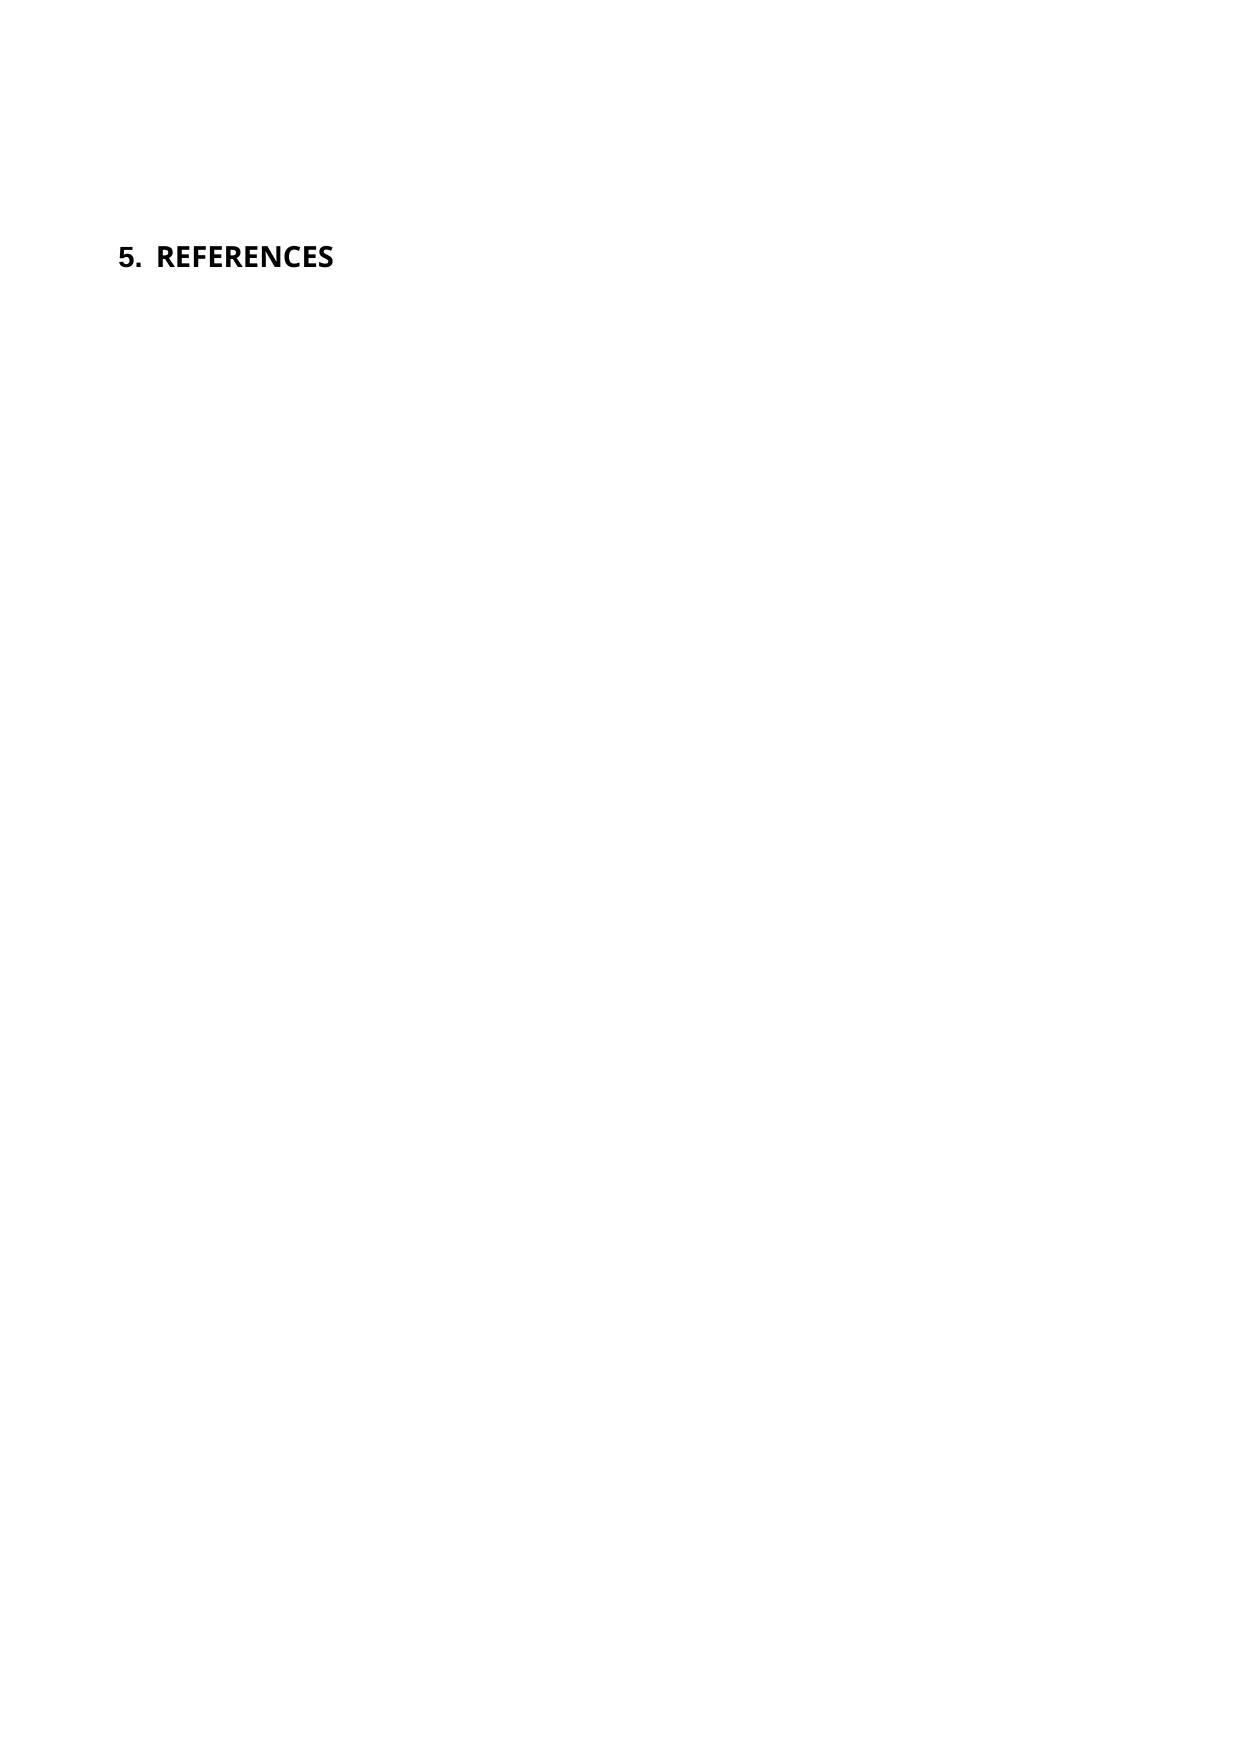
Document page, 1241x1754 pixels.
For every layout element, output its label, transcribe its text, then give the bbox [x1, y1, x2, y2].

subtitle REFERENCES [118, 236, 1122, 276]
